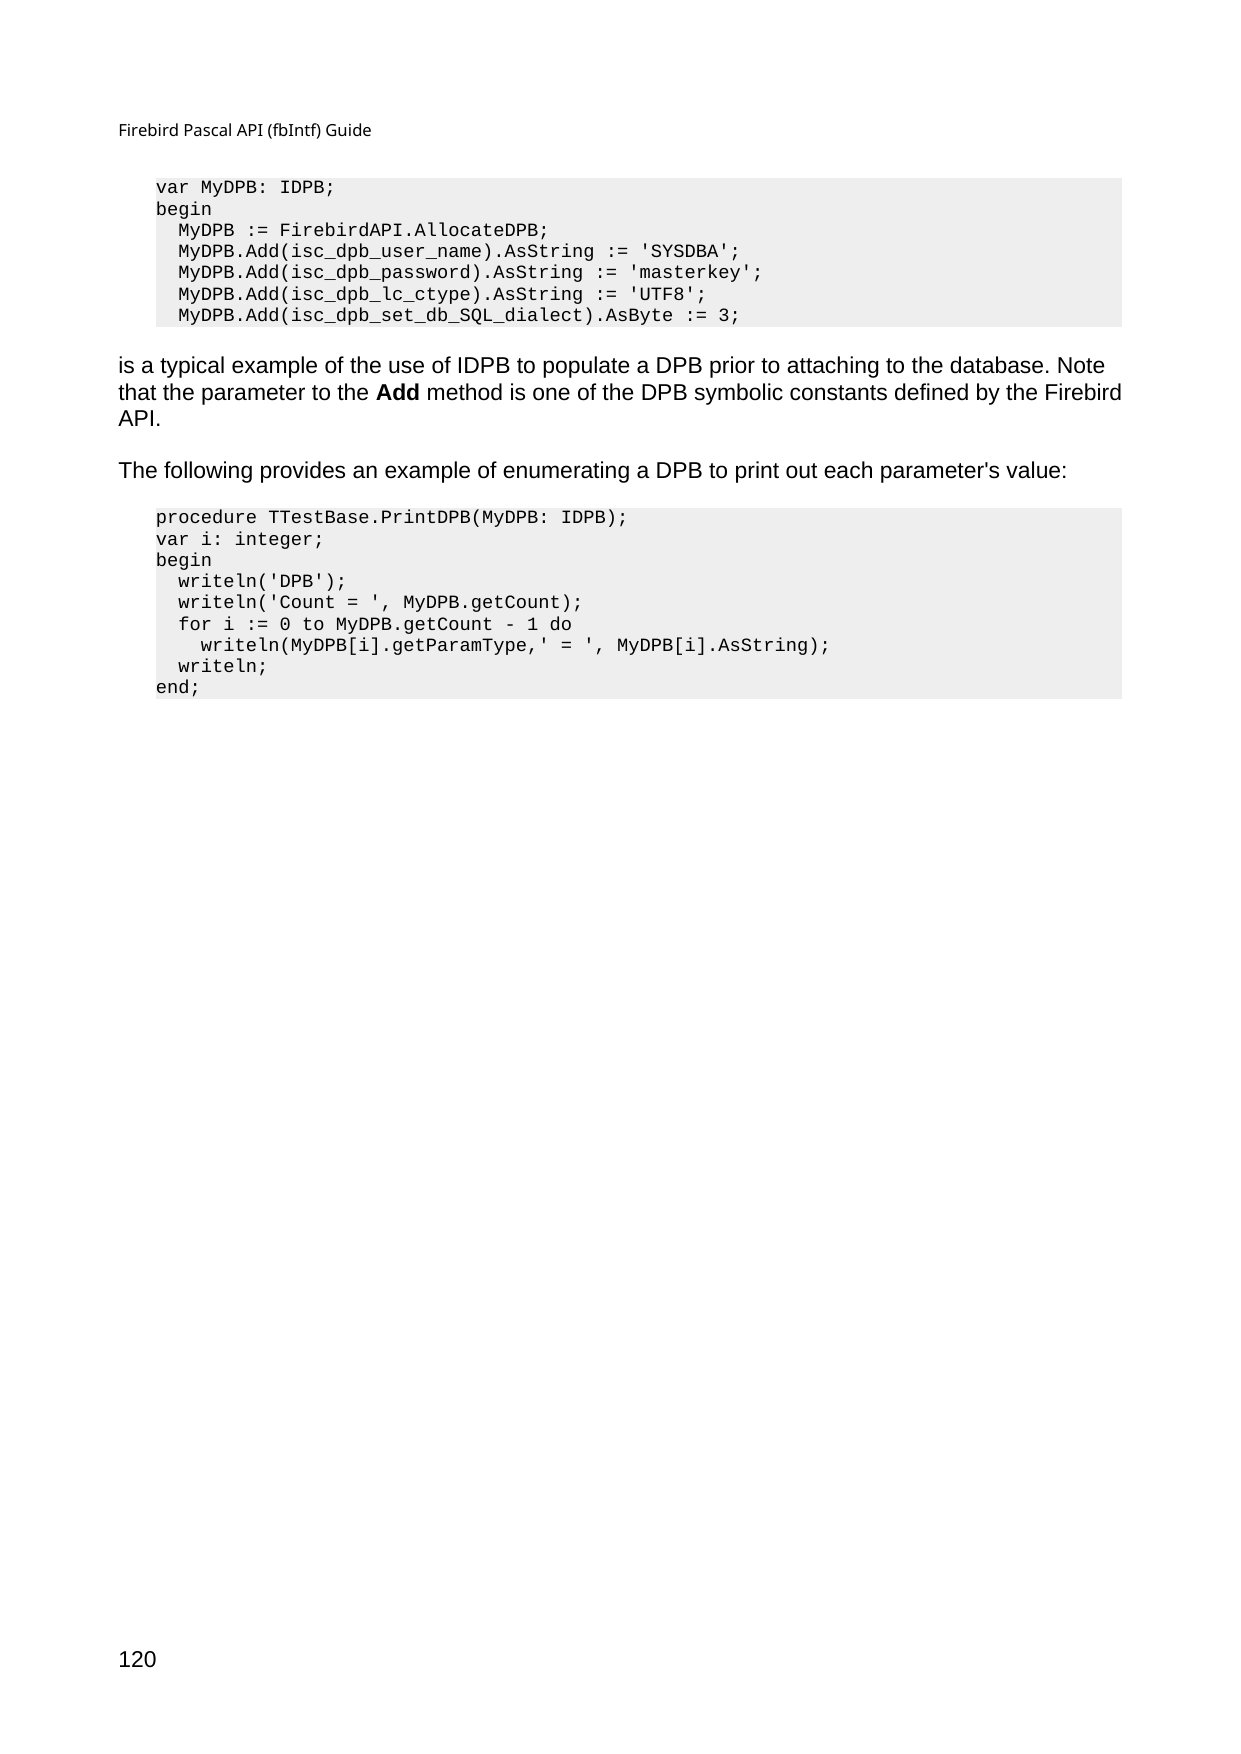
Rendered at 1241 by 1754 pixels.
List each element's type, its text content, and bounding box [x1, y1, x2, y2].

text writeln('DPB'); [156, 572, 1122, 593]
text MyDPB.Add(isc_dpb_password).AsString := 'masterkey'; [156, 263, 1122, 284]
text MyDPB.Add(isc_dpb_lc_ctype).AsString := 'UTF8'; [156, 284, 1122, 306]
text var i: integer; [156, 529, 1122, 551]
text writeln; [156, 657, 1122, 678]
text for i := 0 to MyDPB.getCount - 1 do [156, 614, 1122, 636]
text writeln(MyDPB[i].getParamType,' = ', MyDPB[i].AsString); [156, 636, 1122, 657]
text writeln('Count = ', MyDPB.getCount); [156, 593, 1122, 614]
text The following provides an example of enumerating a DPB to print out each parameter's value: [118, 457, 1122, 483]
text begin [156, 551, 1122, 572]
text end; [156, 678, 1122, 699]
text MyDPB.Add(isc_dpb_user_name).AsString := 'SYSDBA'; [156, 242, 1122, 263]
text procedure TTestBase.PrintDPB(MyDPB: IDPB); [156, 508, 1122, 529]
text begin [156, 199, 1122, 221]
text var MyDPB: IDPB; [156, 178, 1122, 199]
text MyDPB.Add(isc_dpb_set_db_SQL_dialect).AsByte := 3; [156, 306, 1122, 327]
text is a typical example of the use of IDPB to populate a DPB prior to attaching to the database. Note that the parameter to the Add method is one of the DPB symbolic constants defined by the Firebird API. [118, 352, 1122, 431]
text MyDPB := FirebirdAPI.AllocateDPB; [156, 221, 1122, 242]
